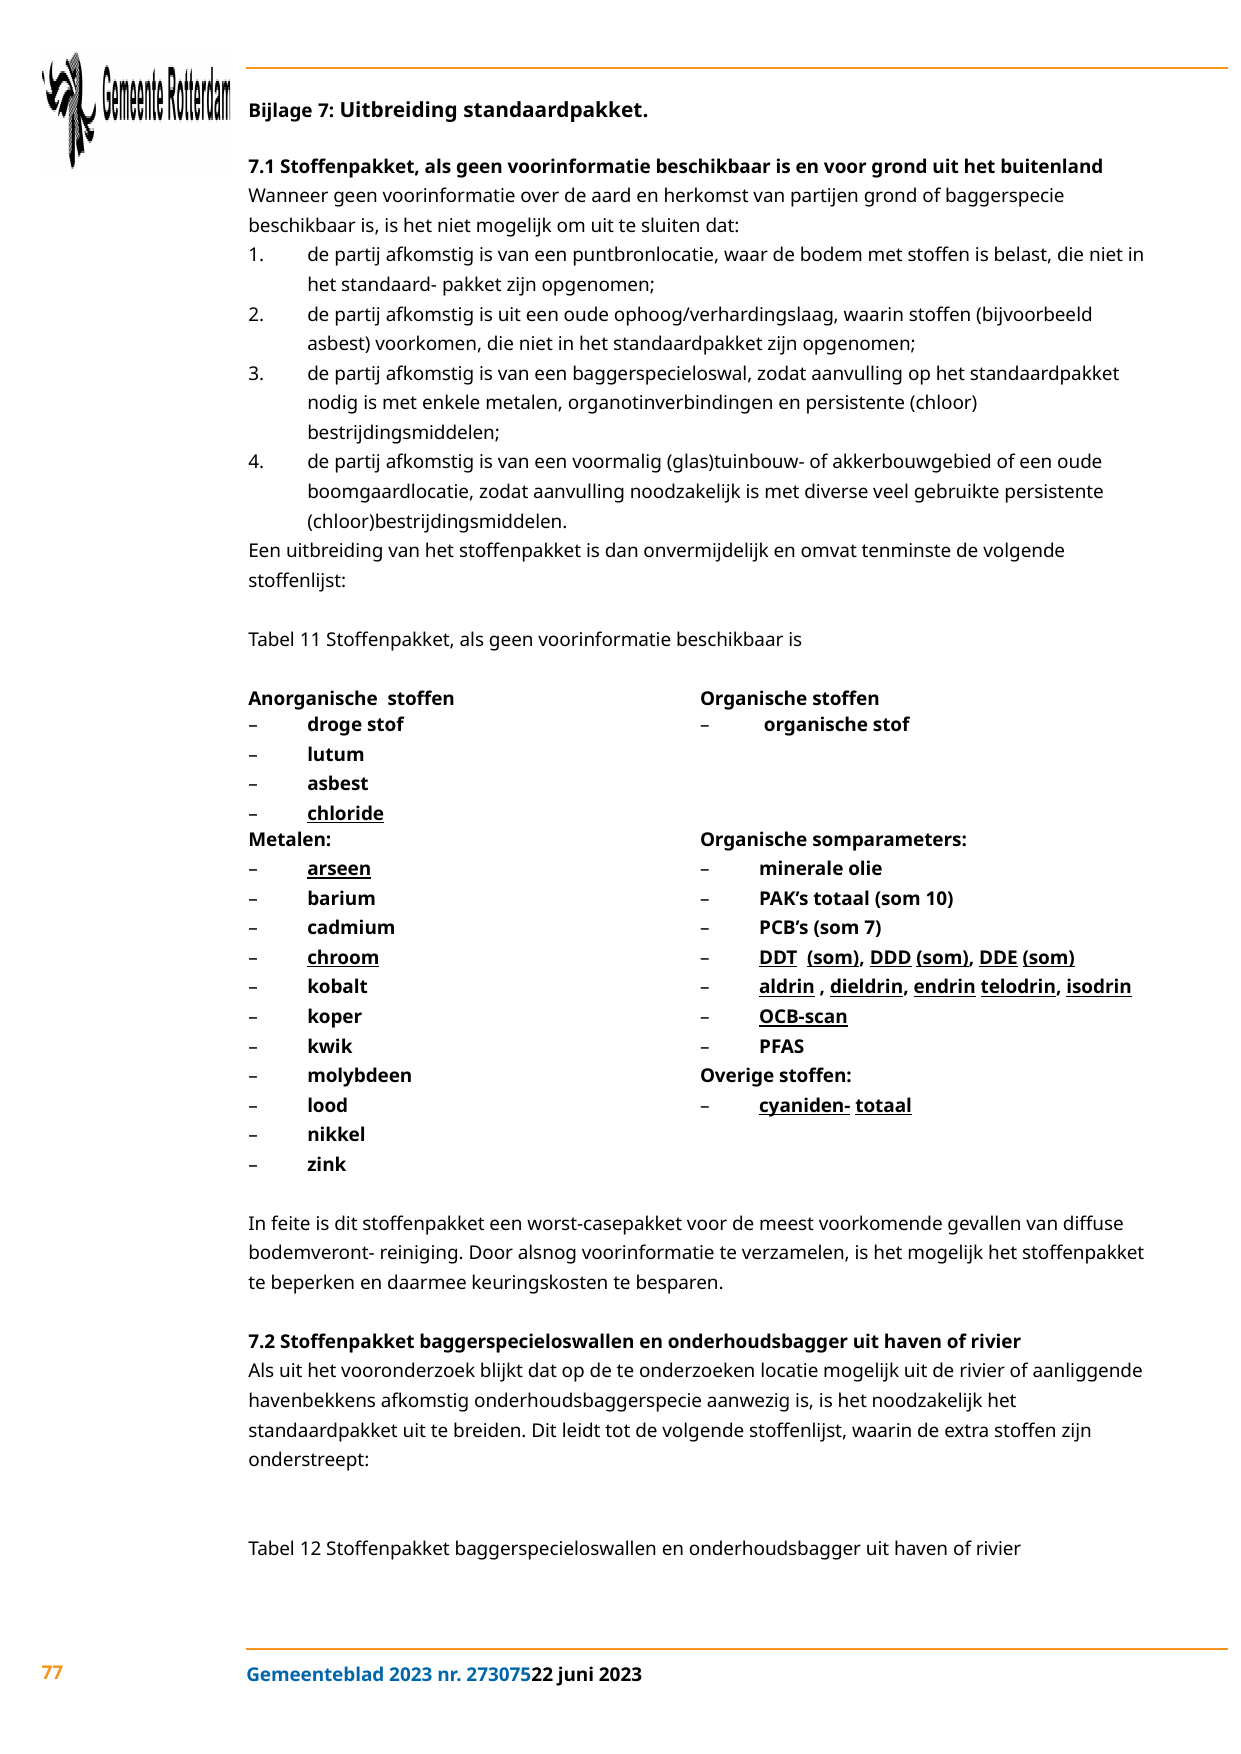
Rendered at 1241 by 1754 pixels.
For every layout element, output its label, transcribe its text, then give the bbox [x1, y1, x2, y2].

text Bijlage 7: Uitbreiding standaardpakket. [248, 95, 1152, 123]
text 7.1 Stoffenpakket, als geen voorinformatie beschikbaar is en voor grond uit het buitenland [248, 153, 1152, 179]
table_header Organische stoffen [700, 686, 1152, 711]
text Als uit het vooronderzoek blijkt dat op de te onderzoeken locatie mogelijk uit de rivier of aanliggende havenbekkens afkomstig onderhoudsbaggerspecie aanwezig is, is het noodzakelijk het standaardpakket uit te breiden. Dit leidt tot de volgende stoffenlijst, waarin de extra stoffen zijn onderstreept: [248, 1358, 1152, 1472]
list de partij afkomstig is uit een oude ophoog/verhardingslaag, waarin stoffen (bijvoorbeeld asbest) voorkomen, die niet in het standaardpakket zijn opgenomen; [248, 301, 1152, 356]
table_header Anorganische stoffen [248, 686, 700, 711]
list de partij afkomstig is van een puntbronlocatie, waar de bodem met stoffen is belast, die niet in het standaard- pakket zijn opgenomen; [248, 242, 1152, 297]
text Tabel 11 Stoffenpakket, als geen voorinformatie beschikbaar is [248, 626, 1152, 652]
text 7.2 Stoffenpakket baggerspecieloswallen en onderhoudsbagger uit haven of rivier [248, 1328, 1152, 1354]
list de partij afkomstig is van een baggerspecieloswal, zodat aanvulling op het standaardpakket nodig is met enkele metalen, organotinverbindingen en persistente (chloor) bestrijdingsmiddelen; [248, 360, 1152, 445]
picture [41, 47, 231, 172]
table_cell Metalen: arseen barium cadmium chroom kobalt koper kwik molybdeen lood nikkel zink [248, 826, 700, 1177]
table_cell organische stof [700, 711, 1152, 826]
text Wanneer geen voorinformatie over de aard en herkomst van partijen grond of baggerspecie beschikbaar is, is het niet mogelijk om uit te sluiten dat: [248, 182, 1152, 238]
text In feite is dit stoffenpakket een worst-casepakket voor de meest voorkomende gevallen van diffuse bodemveront- reiniging. Door alsnog voorinformatie te verzamelen, is het mogelijk het stoffenpakket te beperken en daarmee keuringskosten te besparen. [248, 1210, 1152, 1294]
list de partij afkomstig is van een voormalig (glas)tuinbouw- of akkerbouwgebied of een oude boomgaardlocatie, zodat aanvulling noodzakelijk is met diverse veel gebruikte persistente (chloor)bestrijdingsmiddelen. [248, 449, 1152, 534]
table_cell droge stof lutum asbest chloride [248, 711, 700, 826]
text Tabel 12 Stoffenpakket baggerspecieloswallen en onderhoudsbagger uit haven of rivier [248, 1535, 1152, 1561]
table_cell Organische somparameters: minerale olie PAK’s totaal (som 10) PCB’s (som 7) DDT (som), DDD (som), DDE (som) aldrin , dieldrin, endrin telodrin, isodrin OCB-scan PFAS Overige stoffen: cyaniden- totaal [700, 826, 1152, 1177]
text Een uitbreiding van het stoffenpakket is dan onvermijdelijk en omvat tenminste de volgende stoffenlijst: [248, 537, 1152, 593]
